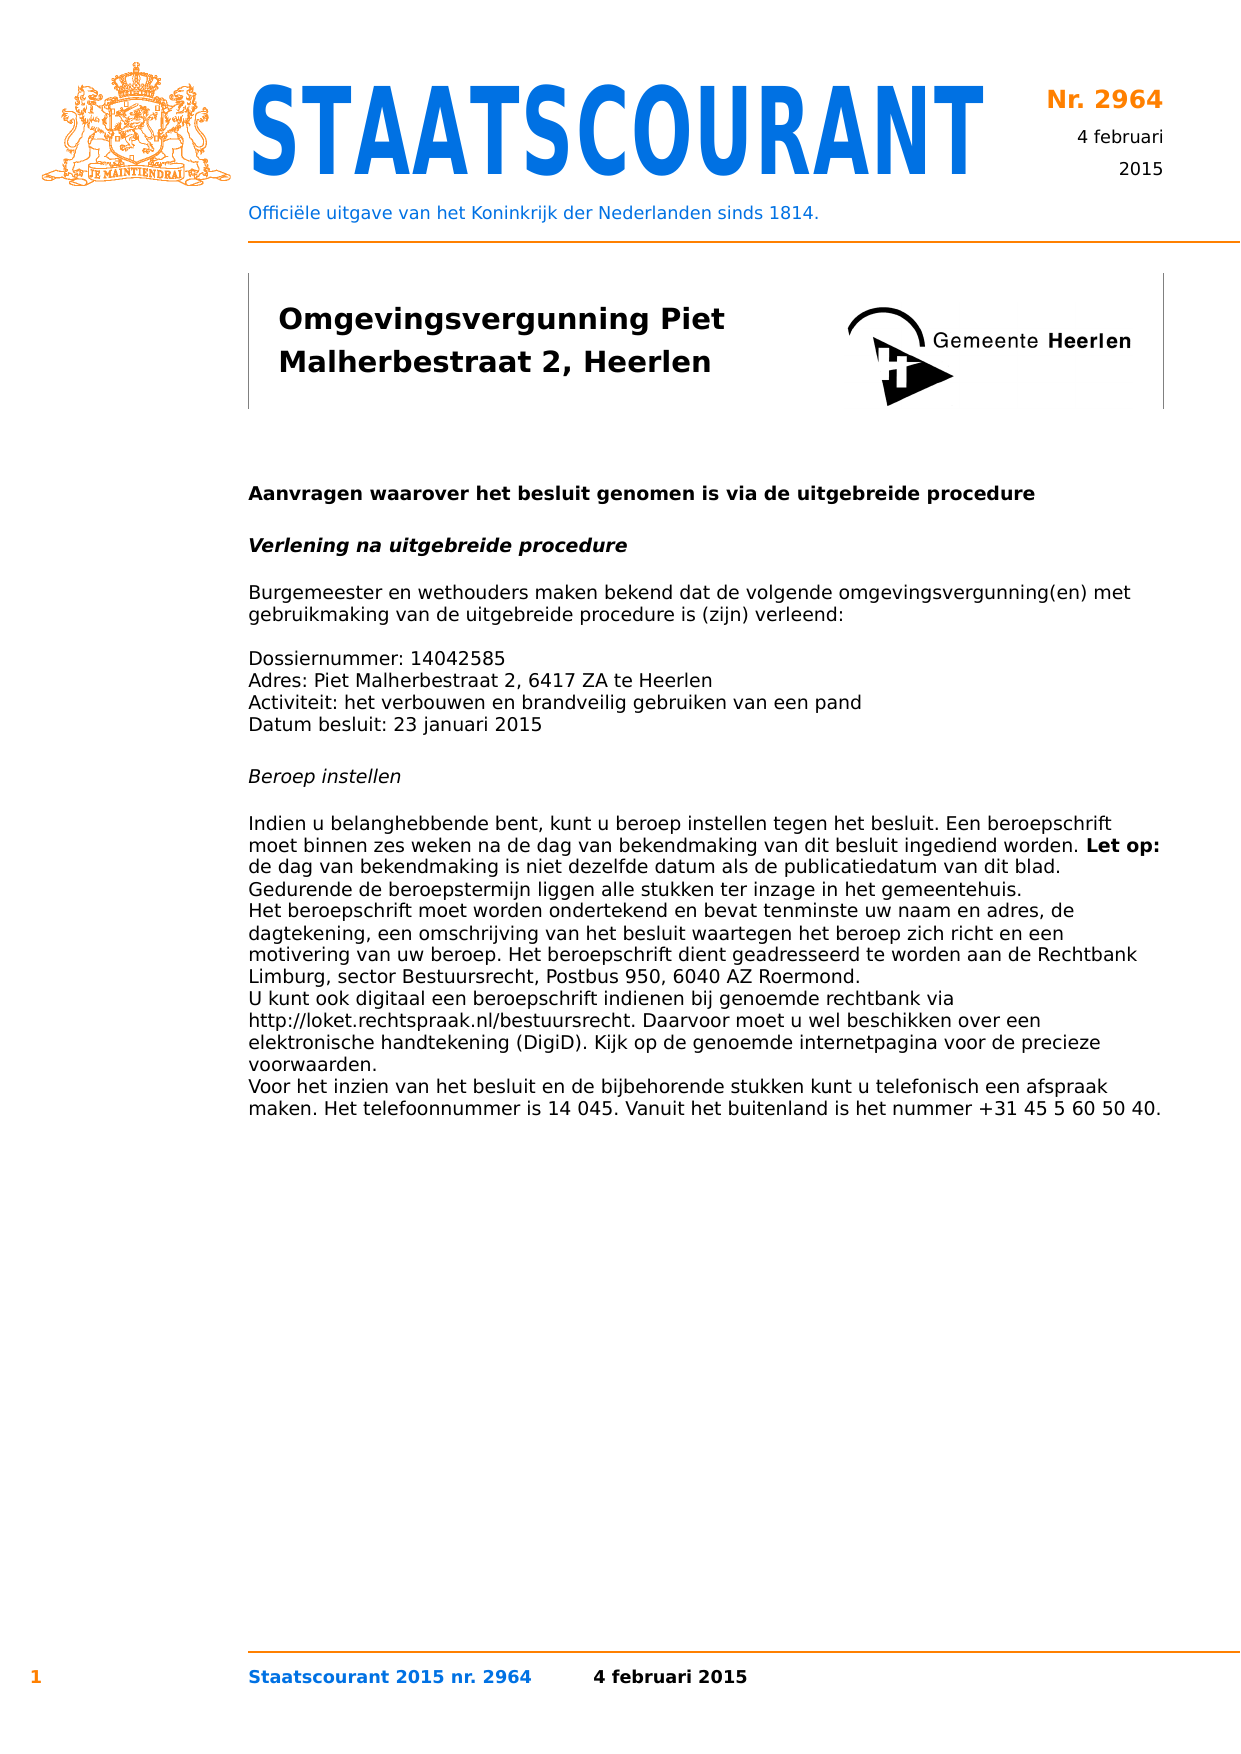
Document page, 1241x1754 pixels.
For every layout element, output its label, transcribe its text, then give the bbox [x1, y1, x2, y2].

text Voor het inzien van het besluit en de bijbehorende stukken kunt u telefonisch een afspraak maken. Het telefoonnummer is 14 045. Vanuit het buitenland is het nummer +31 45 5 60 50 40. [248, 1076, 1163, 1120]
table_header [25, 62, 248, 241]
table_header Nr. 2964 [998, 62, 1240, 121]
text Adres: Piet Malherbestraat 2, 6417 ZA te Heerlen [248, 669, 1163, 692]
text Dossiernummer: 14042585 [248, 648, 1163, 669]
subtitle Beroep instellen [248, 766, 1163, 787]
subtitle Omgevingsvergunning Piet Malherbestraat 2, Heerlen [249, 273, 1163, 302]
table_header STAATSCOURANT [248, 62, 998, 203]
table_cell Officiële uitgave van het Koninkrijk der Nederlanden sinds 1814. [248, 203, 1240, 241]
picture [844, 302, 1134, 409]
subtitle Verlening na uitgebreide procedure [248, 535, 1163, 557]
picture [41, 62, 231, 186]
text Het beroepschrift moet worden ondertekend en bevat tenminste uw naam en adres, de dagtekening, een omschrijving van het besluit waartegen het beroep zich richt en een motivering van uw beroep. Het beroepschrift dient geadresseerd te worden aan de Rechtbank Limburg, sector Bestuursrecht, Postbus 950, 6040 AZ Roermond. [248, 900, 1163, 988]
text Activiteit: het verbouwen en brandveilig gebruiken van een pand [248, 692, 1163, 713]
subtitle Aanvragen waarover het besluit genomen is via de uitgebreide procedure [248, 483, 1163, 505]
table_cell 2015 [998, 153, 1240, 203]
text Burgemeester en wethouders maken bekend dat de volgende omgevingsvergunning(en) met gebruikmaking van de uitgebreide procedure is (zijn) verleend: [248, 582, 1163, 626]
table_cell 4 februari [998, 121, 1240, 153]
text Indien u belanghebbende bent, kunt u beroep instellen tegen het besluit. Een beroepschrift moet binnen zes weken na de dag van bekendmaking van dit besluit ingediend worden. Let op: de dag van bekendmaking is niet dezelfde datum als de publicatiedatum van dit blad. Gedurende de beroepstermijn liggen alle stukken ter inzage in het gemeentehuis. [248, 812, 1163, 900]
text U kunt ook digitaal een beroepschrift indienen bij genoemde rechtbank via http://loket.rechtspraak.nl/bestuursrecht. Daarvoor moet u wel beschikken over een elektronische handtekening (DigiD). Kijk op de genoemde internetpagina voor de precieze voorwaarden. [248, 988, 1163, 1076]
text Datum besluit: 23 januari 2015 [248, 713, 1163, 736]
